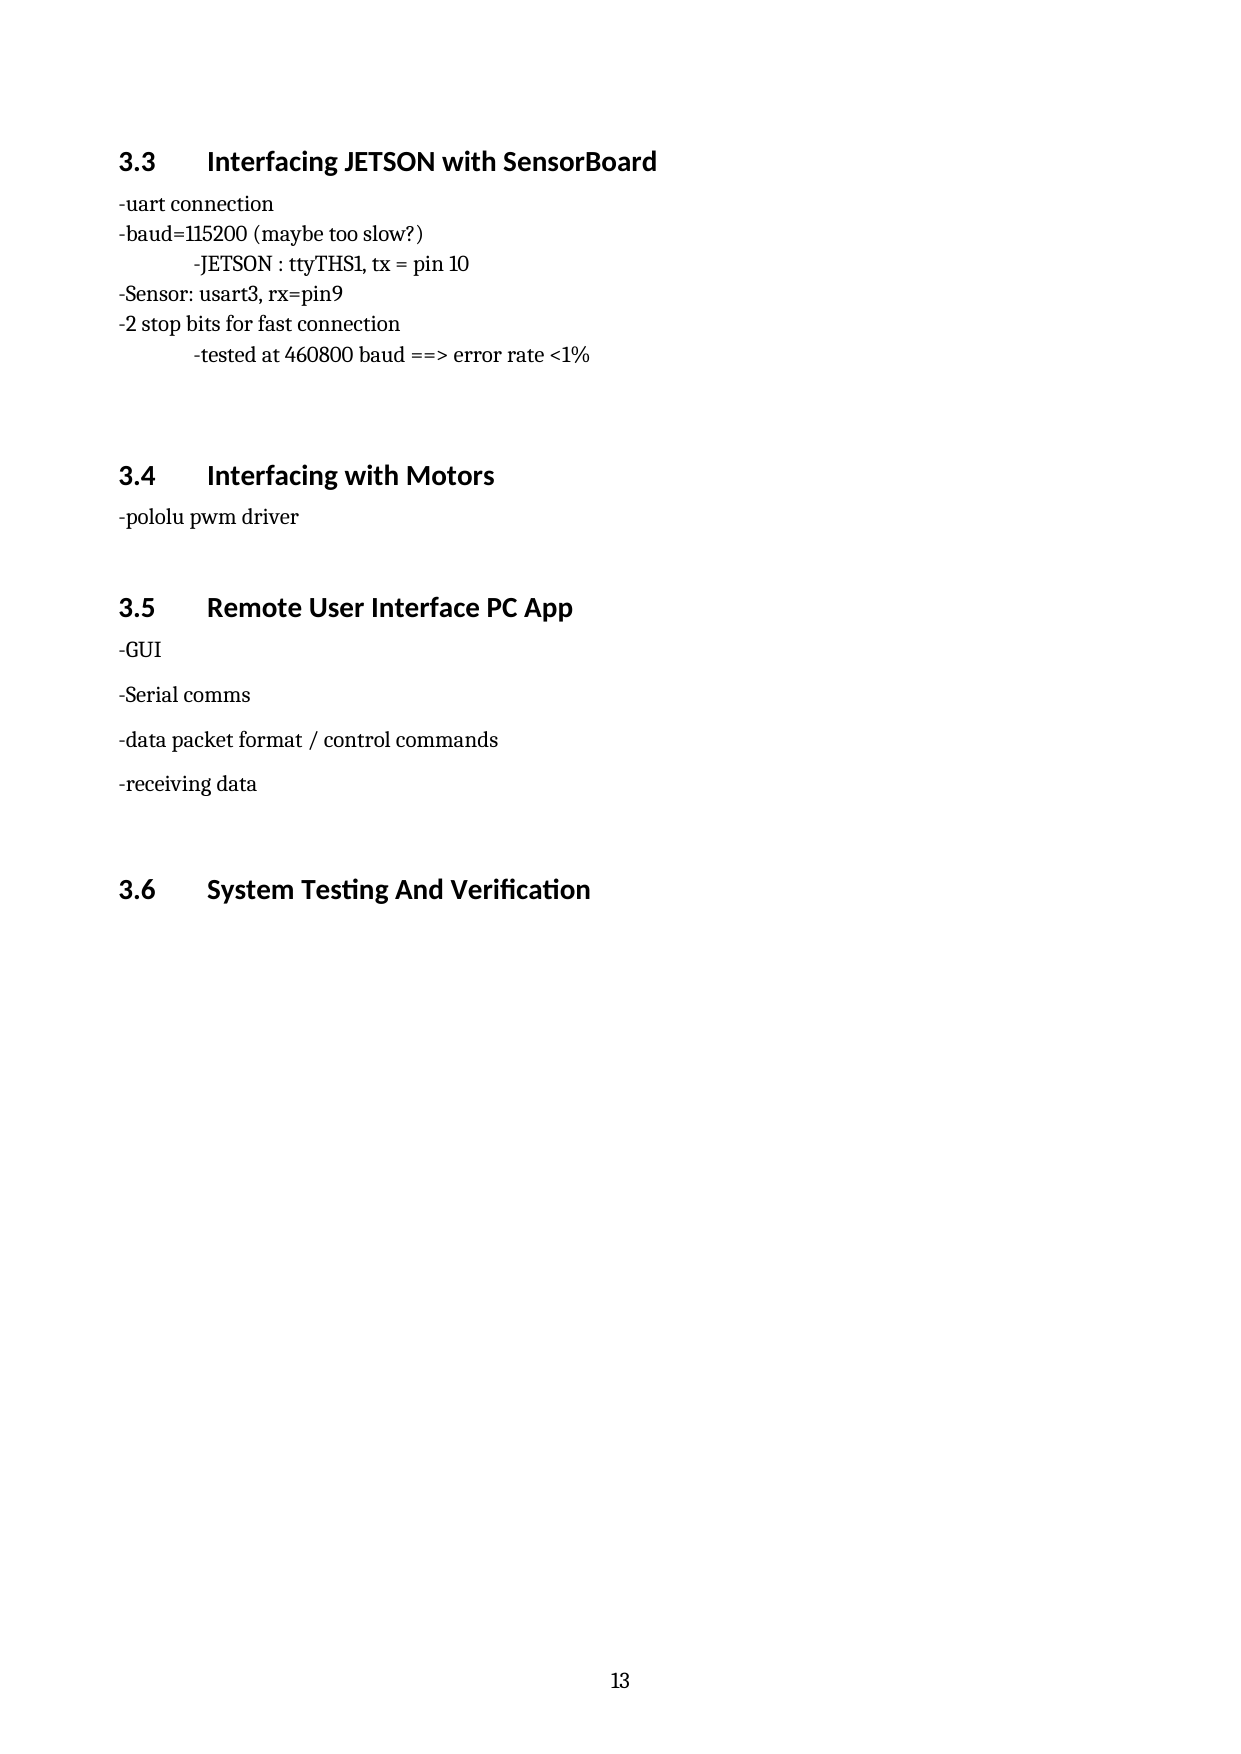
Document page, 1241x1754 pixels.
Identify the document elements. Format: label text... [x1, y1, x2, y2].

text -Serial comms [118, 682, 1122, 708]
subtitle Interfacing with Motors [118, 457, 1122, 493]
text -2 stop bits for fast connection [118, 311, 1122, 337]
text -uart connection [118, 190, 1122, 217]
subtitle Remote User Interface PC App [118, 589, 1122, 625]
subtitle System Testing And Verification [118, 871, 1122, 907]
text -tested at 460800 baud ==> error rate <1% [118, 341, 1122, 368]
text -JETSON : ttyTHS1, tx = pin 10 [118, 251, 1122, 277]
text -receiving data [118, 771, 1122, 797]
text -Sensor: usart3, rx=pin9 [118, 281, 1122, 307]
text -GUI [118, 637, 1122, 663]
text -pololu pwm driver [118, 504, 1122, 531]
text -baud=115200 (maybe too slow?) [118, 221, 1122, 247]
text -data packet format / control commands [118, 726, 1122, 753]
subtitle Interfacing JETSON with SensorBoard [118, 143, 1122, 179]
